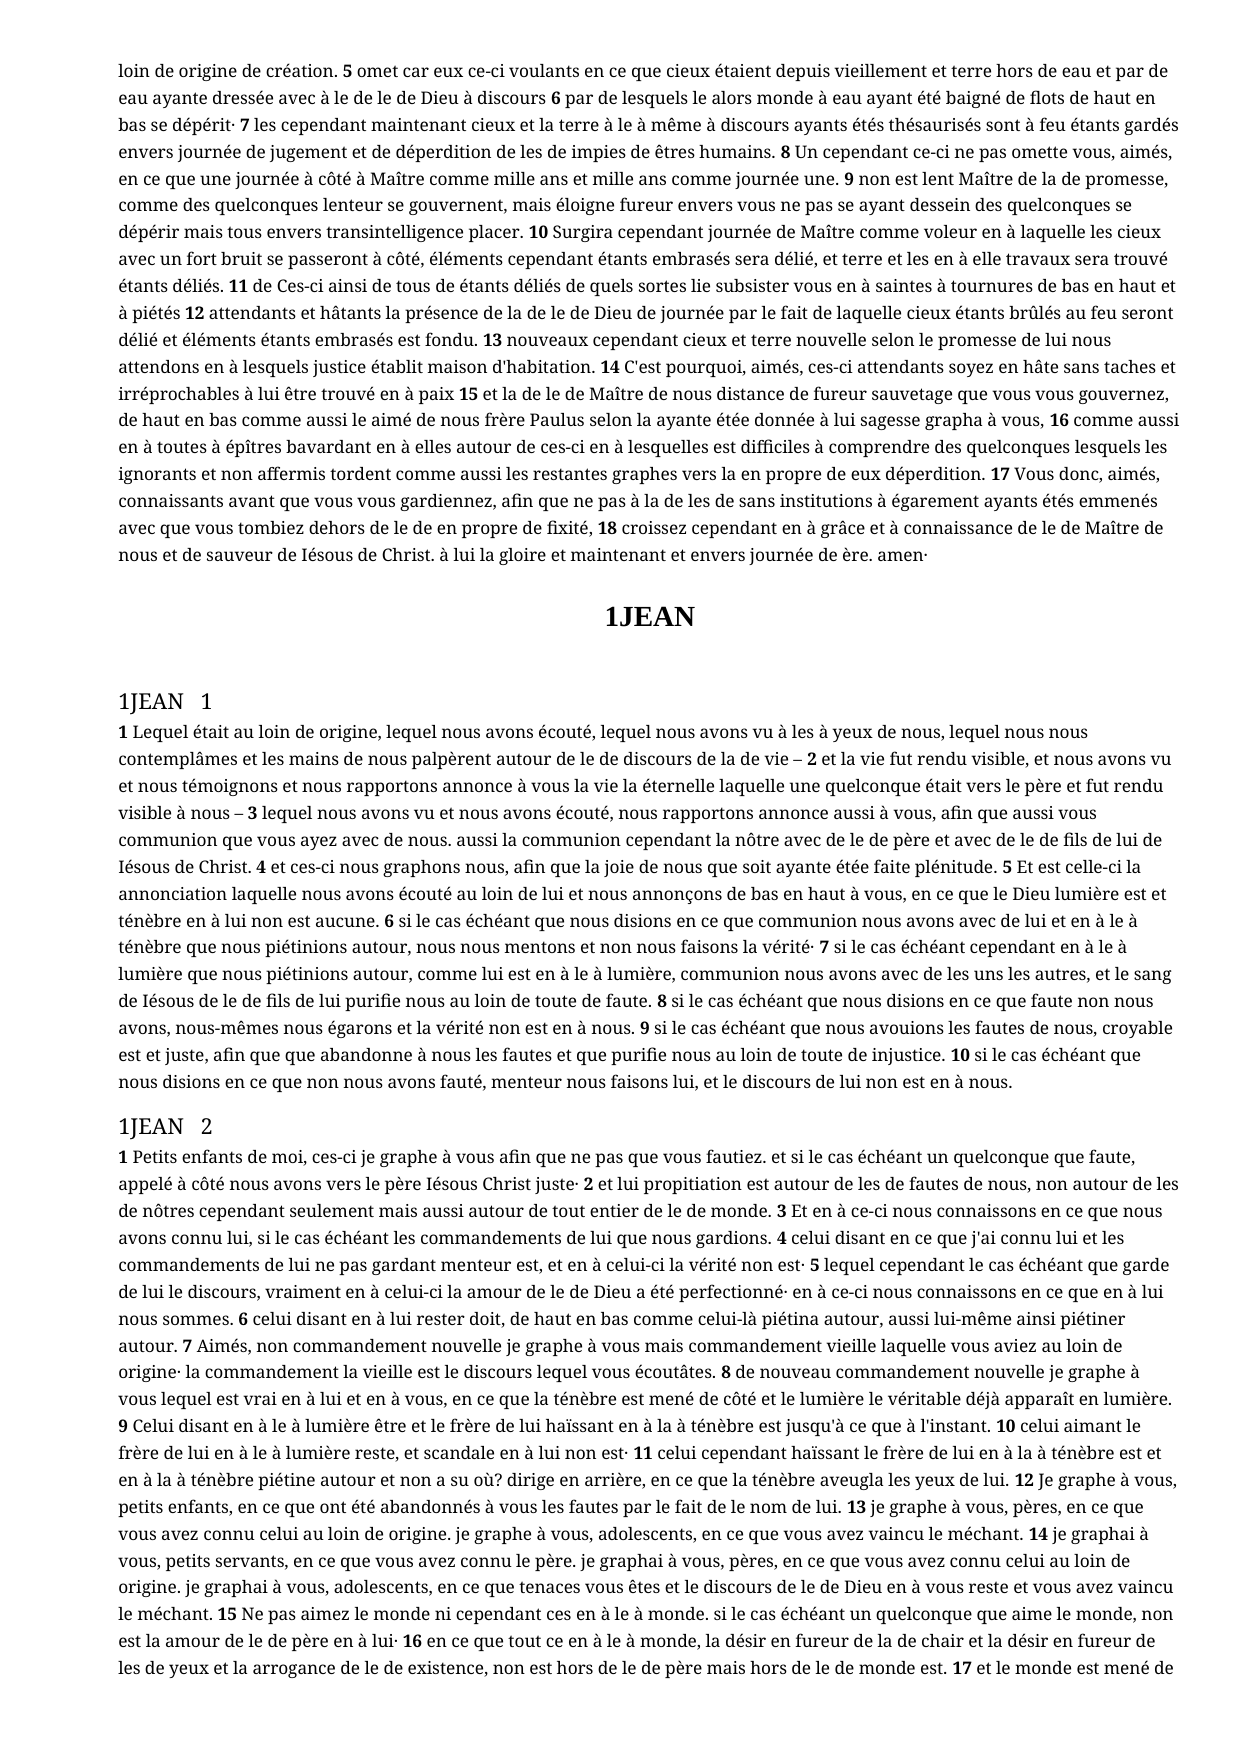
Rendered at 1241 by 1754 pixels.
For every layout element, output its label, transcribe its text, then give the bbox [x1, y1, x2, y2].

text 1JEAN 2 [118, 1111, 1181, 1141]
text loin de origine de création. 5 omet car eux ce-ci voulants en ce que cieux étaient depuis vieillement et terre hors de eau et par de eau ayante dressée avec à le de le de Dieu à discours 6 par de lesquels le alors monde à eau ayant été baigné de flots de haut en bas se dépérit· 7 les cependant maintenant cieux et la terre à le à même à discours ayants étés thésaurisés sont à feu étants gardés envers journée de jugement et de déperdition de les de impies de êtres humains. 8 Un cependant ce-ci ne pas omette vous, aimés, en ce que une journée à côté à Maître comme mille ans et mille ans comme journée une. 9 non est lent Maître de la de promesse, comme des quelconques lenteur se gouvernent, mais éloigne fureur envers vous ne pas se ayant dessein des quelconques se dépérir mais tous envers transintelligence placer. 10 Surgira cependant journée de Maître comme voleur en à laquelle les cieux avec un fort bruit se passeront à côté, éléments cependant étants embrasés sera délié, et terre et les en à elle travaux sera trouvé étants déliés. 11 de Ces-ci ainsi de tous de étants déliés de quels sortes lie subsister vous en à saintes à tournures de bas en haut et à piétés 12 attendants et hâtants la présence de la de le de Dieu de journée par le fait de laquelle cieux étants brûlés au feu seront délié et éléments étants embrasés est fondu. 13 nouveaux cependant cieux et terre nouvelle selon le promesse de lui nous attendons en à lesquels justice établit maison d'habitation. 14 C'est pourquoi, aimés, ces-ci attendants soyez en hâte sans taches et irréprochables à lui être trouvé en à paix 15 et la de le de Maître de nous distance de fureur sauvetage que vous vous gouvernez, de haut en bas comme aussi le aimé de nous frère Paulus selon la ayante étée donnée à lui sagesse grapha à vous, 16 comme aussi en à toutes à épîtres bavardant en à elles autour de ces-ci en à lesquelles est difficiles à comprendre des quelconques lesquels les ignorants et non affermis tordent comme aussi les restantes graphes vers la en propre de eux déperdition. 17 Vous donc, aimés, connaissants avant que vous vous gardiennez, afin que ne pas à la de les de sans institutions à égarement ayants étés emmenés avec que vous tombiez dehors de le de en propre de fixité, 18 croissez cependant en à grâce et à connaissance de le de Maître de nous et de sauveur de Iésous de Christ. à lui la gloire et maintenant et envers journée de ère. amen· [118, 59, 1181, 566]
text 1 Petits enfants de moi, ces-ci je graphe à vous afin que ne pas que vous fautiez. et si le cas échéant un quelconque que faute, appelé à côté nous avons vers le père Iésous Christ juste· 2 et lui propitiation est autour de les de fautes de nous, non autour de les de nôtres cependant seulement mais aussi autour de tout entier de le de monde. 3 Et en à ce-ci nous connaissons en ce que nous avons connu lui, si le cas échéant les commandements de lui que nous gardions. 4 celui disant en ce que j'ai connu lui et les commandements de lui ne pas gardant menteur est, et en à celui-ci la vérité non est· 5 lequel cependant le cas échéant que garde de lui le discours, vraiment en à celui-ci la amour de le de Dieu a été perfectionné· en à ce-ci nous connaissons en ce que en à lui nous sommes. 6 celui disant en à lui rester doit, de haut en bas comme celui-là piétina autour, aussi lui-même ainsi piétiner autour. 7 Aimés, non commandement nouvelle je graphe à vous mais commandement vieille laquelle vous aviez au loin de origine· la commandement la vieille est le discours lequel vous écoutâtes. 8 de nouveau commandement nouvelle je graphe à vous lequel est vrai en à lui et en à vous, en ce que la ténèbre est mené de côté et le lumière le véritable déjà apparaît en lumière. 9 Celui disant en à le à lumière être et le frère de lui haïssant en à la à ténèbre est jusqu'à ce que à l'instant. 10 celui aimant le frère de lui en à le à lumière reste, et scandale en à lui non est· 11 celui cependant haïssant le frère de lui en à la à ténèbre est et en à la à ténèbre piétine autour et non a su où? dirige en arrière, en ce que la ténèbre aveugla les yeux de lui. 12 Je graphe à vous, petits enfants, en ce que ont été abandonnés à vous les fautes par le fait de le nom de lui. 13 je graphe à vous, pères, en ce que vous avez connu celui au loin de origine. je graphe à vous, adolescents, en ce que vous avez vaincu le méchant. 14 je graphai à vous, petits servants, en ce que vous avez connu le père. je graphai à vous, pères, en ce que vous avez connu celui au loin de origine. je graphai à vous, adolescents, en ce que tenaces vous êtes et le discours de le de Dieu en à vous reste et vous avez vaincu le méchant. 15 Ne pas aimez le monde ni cependant ces en à le à monde. si le cas échéant un quelconque que aime le monde, non est la amour de le de père en à lui· 16 en ce que tout ce en à le à monde, la désir en fureur de la de chair et la désir en fureur de les de yeux et la arrogance de le de existence, non est hors de le de père mais hors de le de monde est. 17 et le monde est mené de [118, 1146, 1181, 1679]
subtitle 1JEAN [118, 599, 1181, 632]
text 1 Lequel était au loin de origine, lequel nous avons écouté, lequel nous avons vu à les à yeux de nous, lequel nous nous contemplâmes et les mains de nous palpèrent autour de le de discours de la de vie – 2 et la vie fut rendu visible, et nous avons vu et nous témoignons et nous rapportons annonce à vous la vie la éternelle laquelle une quelconque était vers le père et fut rendu visible à nous – 3 lequel nous avons vu et nous avons écouté, nous rapportons annonce aussi à vous, afin que aussi vous communion que vous ayez avec de nous. aussi la communion cependant la nôtre avec de le de père et avec de le de fils de lui de Iésous de Christ. 4 et ces-ci nous graphons nous, afin que la joie de nous que soit ayante étée faite plénitude. 5 Et est celle-ci la annonciation laquelle nous avons écouté au loin de lui et nous annonçons de bas en haut à vous, en ce que le Dieu lumière est et ténèbre en à lui non est aucune. 6 si le cas échéant que nous disions en ce que communion nous avons avec de lui et en à le à ténèbre que nous piétinions autour, nous nous mentons et non nous faisons la vérité· 7 si le cas échéant cependant en à le à lumière que nous piétinions autour, comme lui est en à le à lumière, communion nous avons avec de les uns les autres, et le sang de Iésous de le de fils de lui purifie nous au loin de toute de faute. 8 si le cas échéant que nous disions en ce que faute non nous avons, nous-mêmes nous égarons et la vérité non est en à nous. 9 si le cas échéant que nous avouions les fautes de nous, croyable est et juste, afin que que abandonne à nous les fautes et que purifie nous au loin de toute de injustice. 10 si le cas échéant que nous disions en ce que non nous avons fauté, menteur nous faisons lui, et le discours de lui non est en à nous. [118, 721, 1181, 1093]
text 1JEAN 1 [118, 686, 1181, 716]
